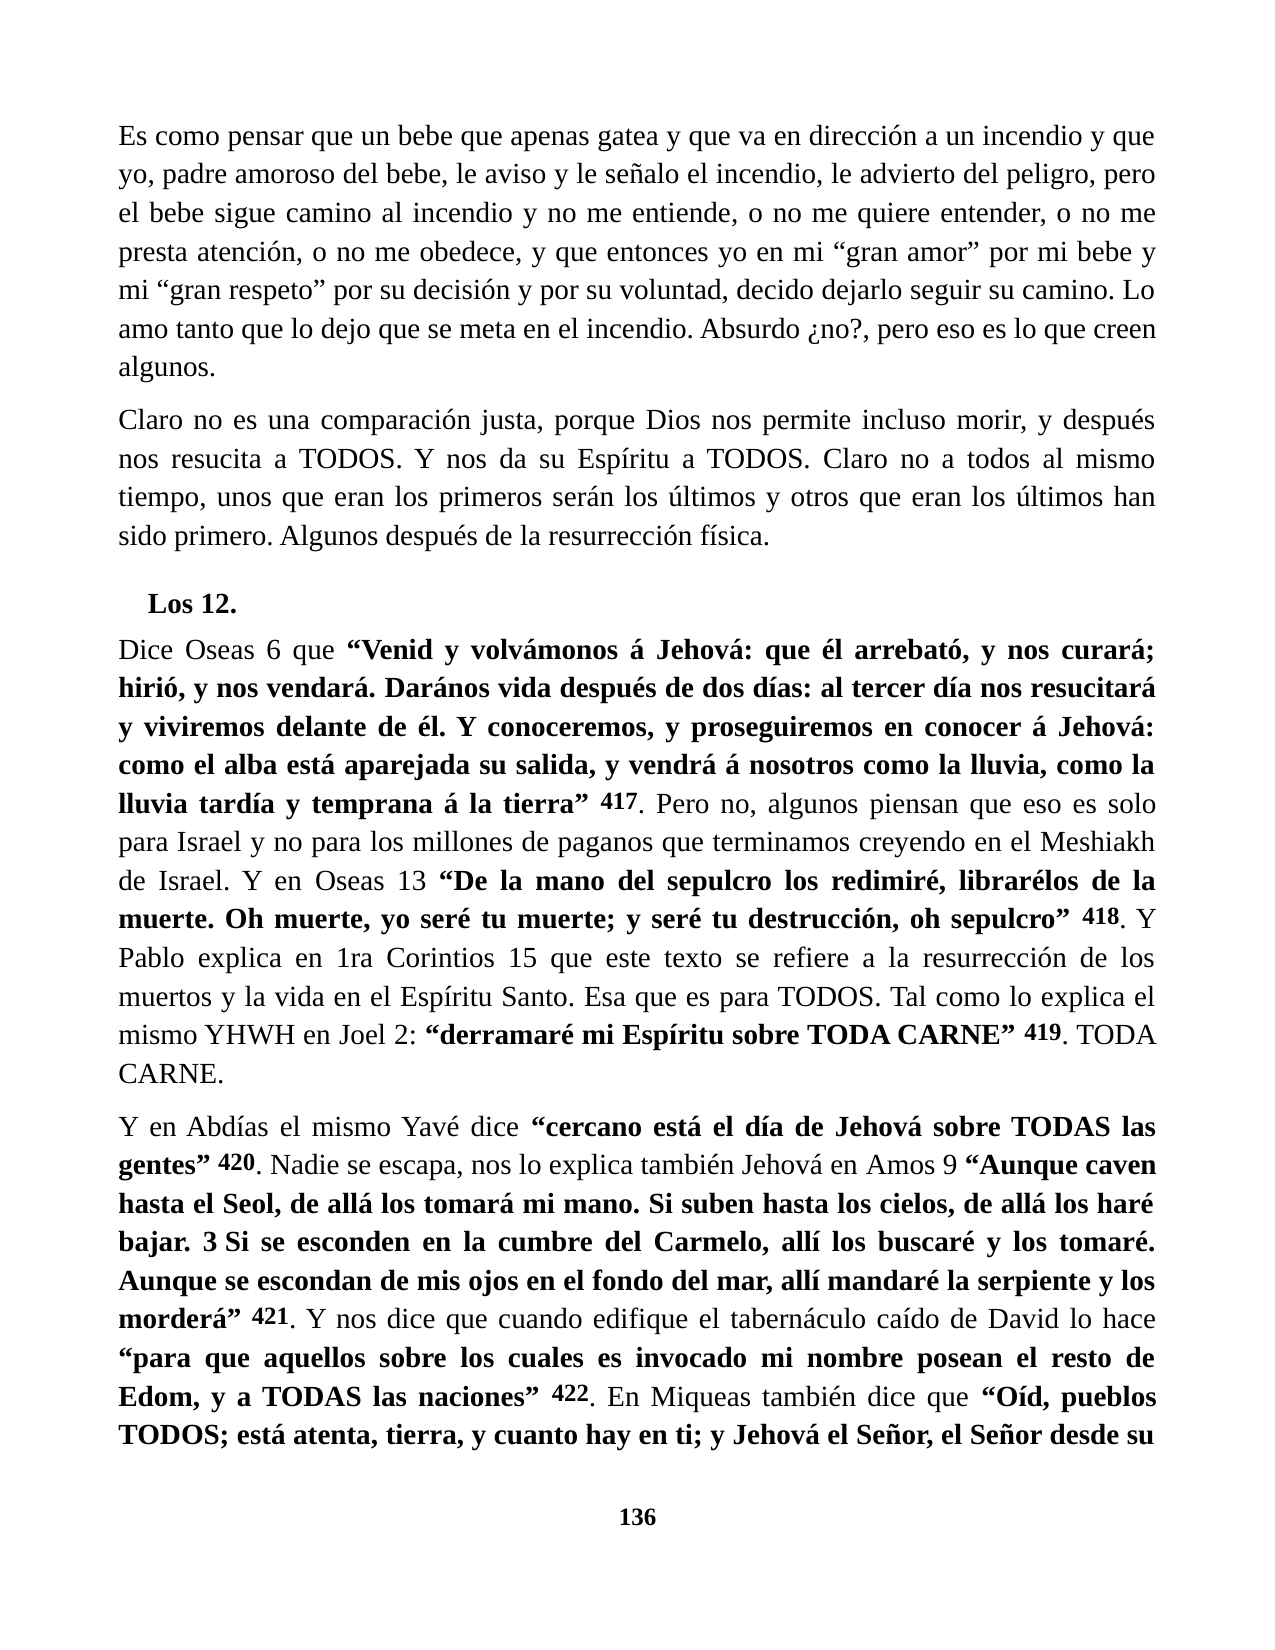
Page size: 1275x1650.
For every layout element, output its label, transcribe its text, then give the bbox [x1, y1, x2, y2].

text Claro no es una comparación justa, porque Dios nos permite incluso morir, y después nos resucita a TODOS. Y nos da su Espíritu a TODOS. Claro no a todos al mismo tiempo, unos que eran los primeros serán los últimos y otros que eran los últimos han sido primero. Algunos después de la resurrección física. [118, 402, 1157, 552]
subtitle Los 12. [148, 586, 1157, 619]
text Y en Abdías el mismo Yavé dice “cercano está el día de Jehová sobre TODAS las gentes” . Nadie se escapa, nos lo explica también Jehová en Amos 9 “Aunque caven hasta el Seol, de allá los tomará mi mano. Si suben hasta los cielos, de allá los haré bajar. 3 Si se esconden en la cumbre del Carmelo, allí los buscaré y los tomaré. Aunque se escondan de mis ojos en el fondo del mar, allí mandaré la serpiente y los morderá” . Y nos dice que cuando edifique el tabernáculo caído de David lo hace “para que aquellos sobre los cuales es invocado mi nombre posean el resto de Edom, y a TODAS las naciones” . En Miqueas también dice que “Oíd, pueblos TODOS; está atenta, tierra, y cuanto hay en ti; y Jehová el Señor, el Señor desde su [118, 1109, 1157, 1451]
text Dice Oseas 6 que “Venid y volvámonos á Jehová: que él arrebató, y nos curará; hirió, y nos vendará. Darános vida después de dos días: al tercer día nos resucitará y viviremos delante de él. Y conoceremos, y proseguiremos en conocer á Jehová: como el alba está aparejada su salida, y vendrá á nosotros como la lluvia, como la lluvia tardía y temprana á la tierra” . Pero no, algunos piensan que eso es solo para Israel y no para los millones de paganos que terminamos creyendo en el Meshiakh de Israel. Y en Oseas 13 “De la mano del sepulcro los redimiré, librarélos de la muerte. Oh muerte, yo seré tu muerte; y seré tu destrucción, oh sepulcro” . Y Pablo explica en 1ra Corintios 15 que este texto se refiere a la resurrección de los muertos y la vida en el Espíritu Santo. Esa que es para TODOS. Tal como lo explica el mismo YHWH en Joel 2: “derramaré mi Espíritu sobre TODA CARNE” . TODA CARNE. [118, 632, 1157, 1089]
text Es como pensar que un bebe que apenas gatea y que va en dirección a un incendio y que yo, padre amoroso del bebe, le aviso y le señalo el incendio, le advierto del peligro, pero el bebe sigue camino al incendio y no me entiende, o no me quiere entender, o no me presta atención, o no me obedece, y que entonces yo en mi “gran amor” por mi bebe y mi “gran respeto” por su decisión y por su voluntad, decido dejarlo seguir su camino. Lo amo tanto que lo dejo que se meta en el incendio. Absurdo ¿no?, pero eso es lo que creen algunos. [118, 118, 1157, 383]
